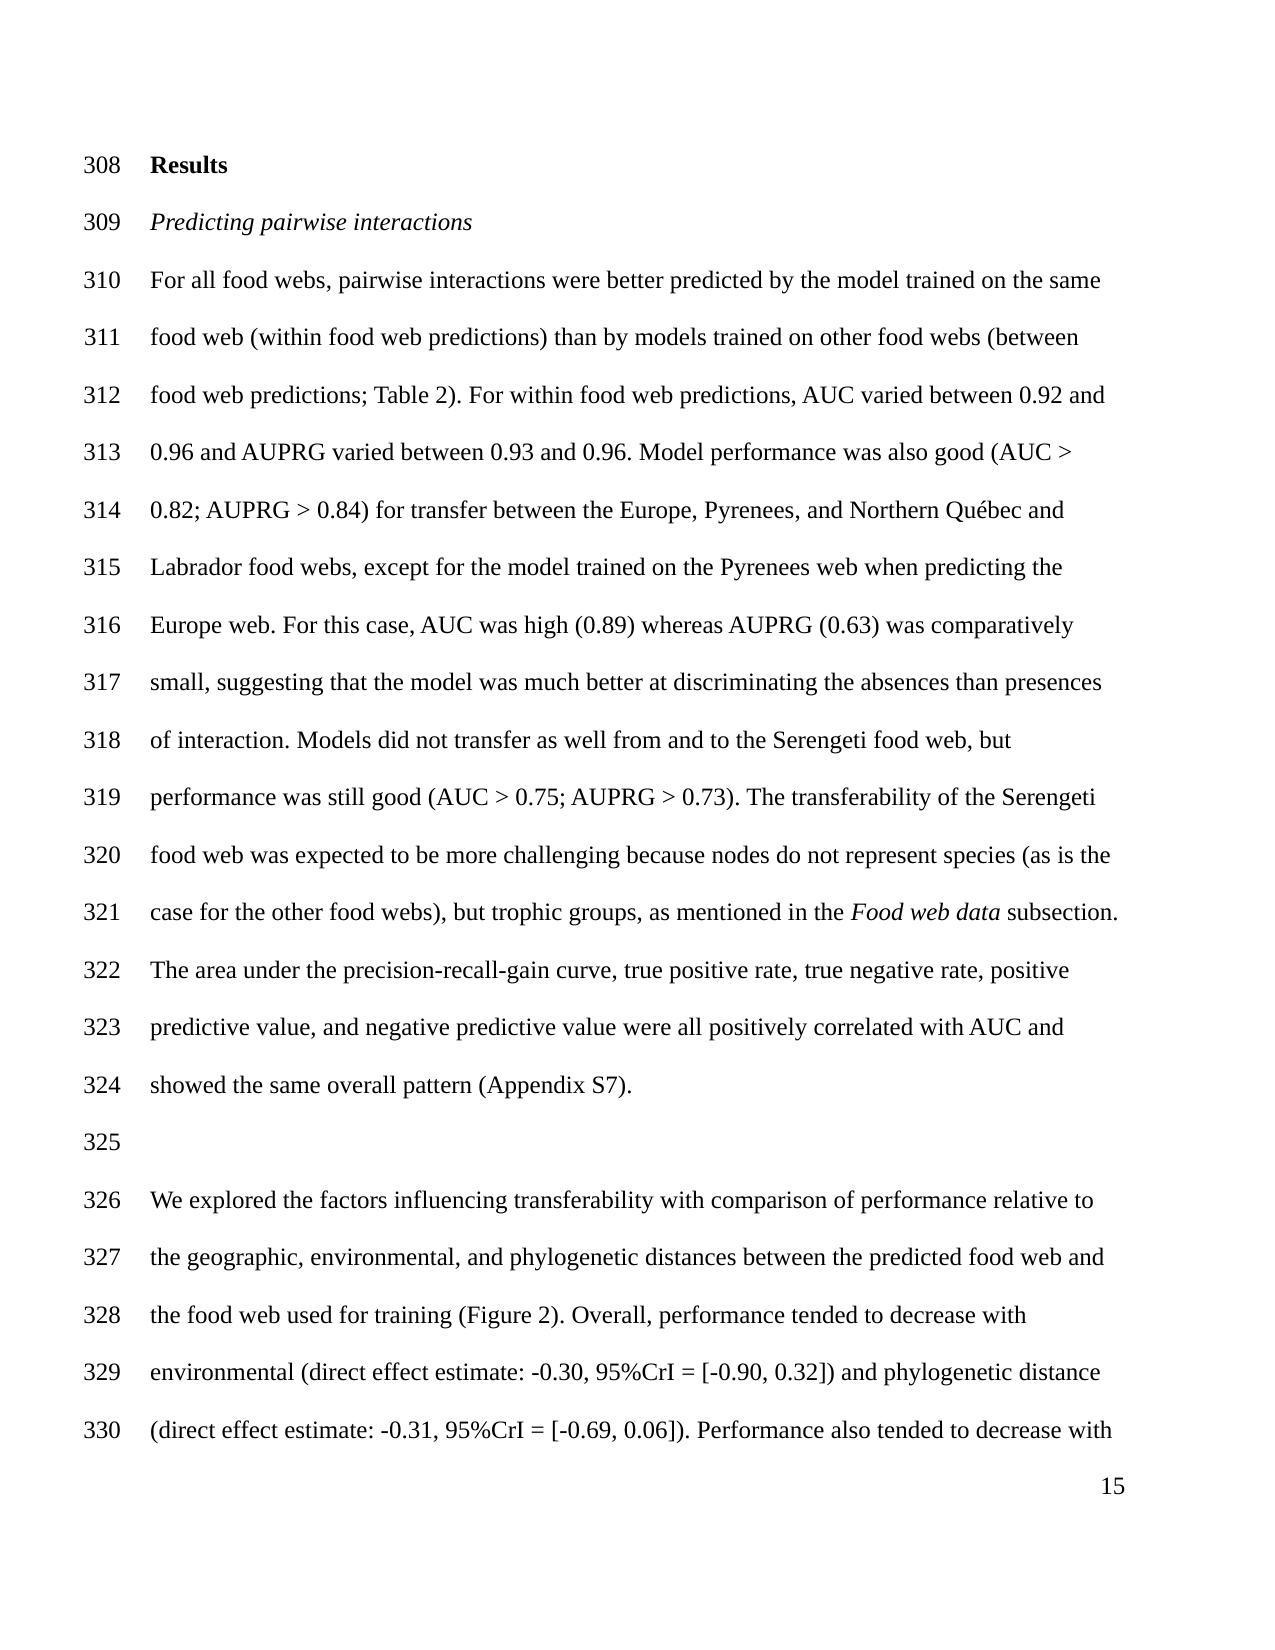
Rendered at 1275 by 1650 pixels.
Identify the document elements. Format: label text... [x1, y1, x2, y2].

text Predicting pairwise interactions [150, 207, 1125, 236]
text We explored the factors influencing transferability with comparison of performance relative to the geographic, environmental, and phylogenetic distances between the predicted food web and the food web used for training (Figure 2). Overall, performance tended to decrease with environmental (direct effect estimate: -0.30, 95%CrI = [-0.90, 0.32]) and phylogenetic distance (direct effect estimate: -0.31, 95%CrI = [-0.69, 0.06]). Performance also tended to decrease with [150, 1185, 1125, 1444]
text For all food webs, pairwise interactions were better predicted by the model trained on the same food web (within food web predictions) than by models trained on other food webs (between food web predictions; Table 2). For within food web predictions, AUC varied between 0.92 and 0.96 and AUPRG varied between 0.93 and 0.96. Model performance was also good (AUC > 0.82; AUPRG > 0.84) for transfer between the Europe, Pyrenees, and Northern Québec and Labrador food webs, except for the model trained on the Pyrenees web when predicting the Europe web. For this case, AUC was high (0.89) whereas AUPRG (0.63) was comparatively small, suggesting that the model was much better at discriminating the absences than presences of interaction. Models did not transfer as well from and to the Serengeti food web, but performance was still good (AUC > 0.75; AUPRG > 0.73). The transferability of the Serengeti food web was expected to be more challenging because nodes do not represent species (as is the case for the other food webs), but trophic groups, as mentioned in the Food web data subsection. The area under the precision-recall-gain curve, true positive rate, true negative rate, positive predictive value, and negative predictive value were all positively correlated with AUC and showed the same overall pattern (Appendix S7). [150, 265, 1125, 1099]
text Results [150, 150, 1125, 179]
